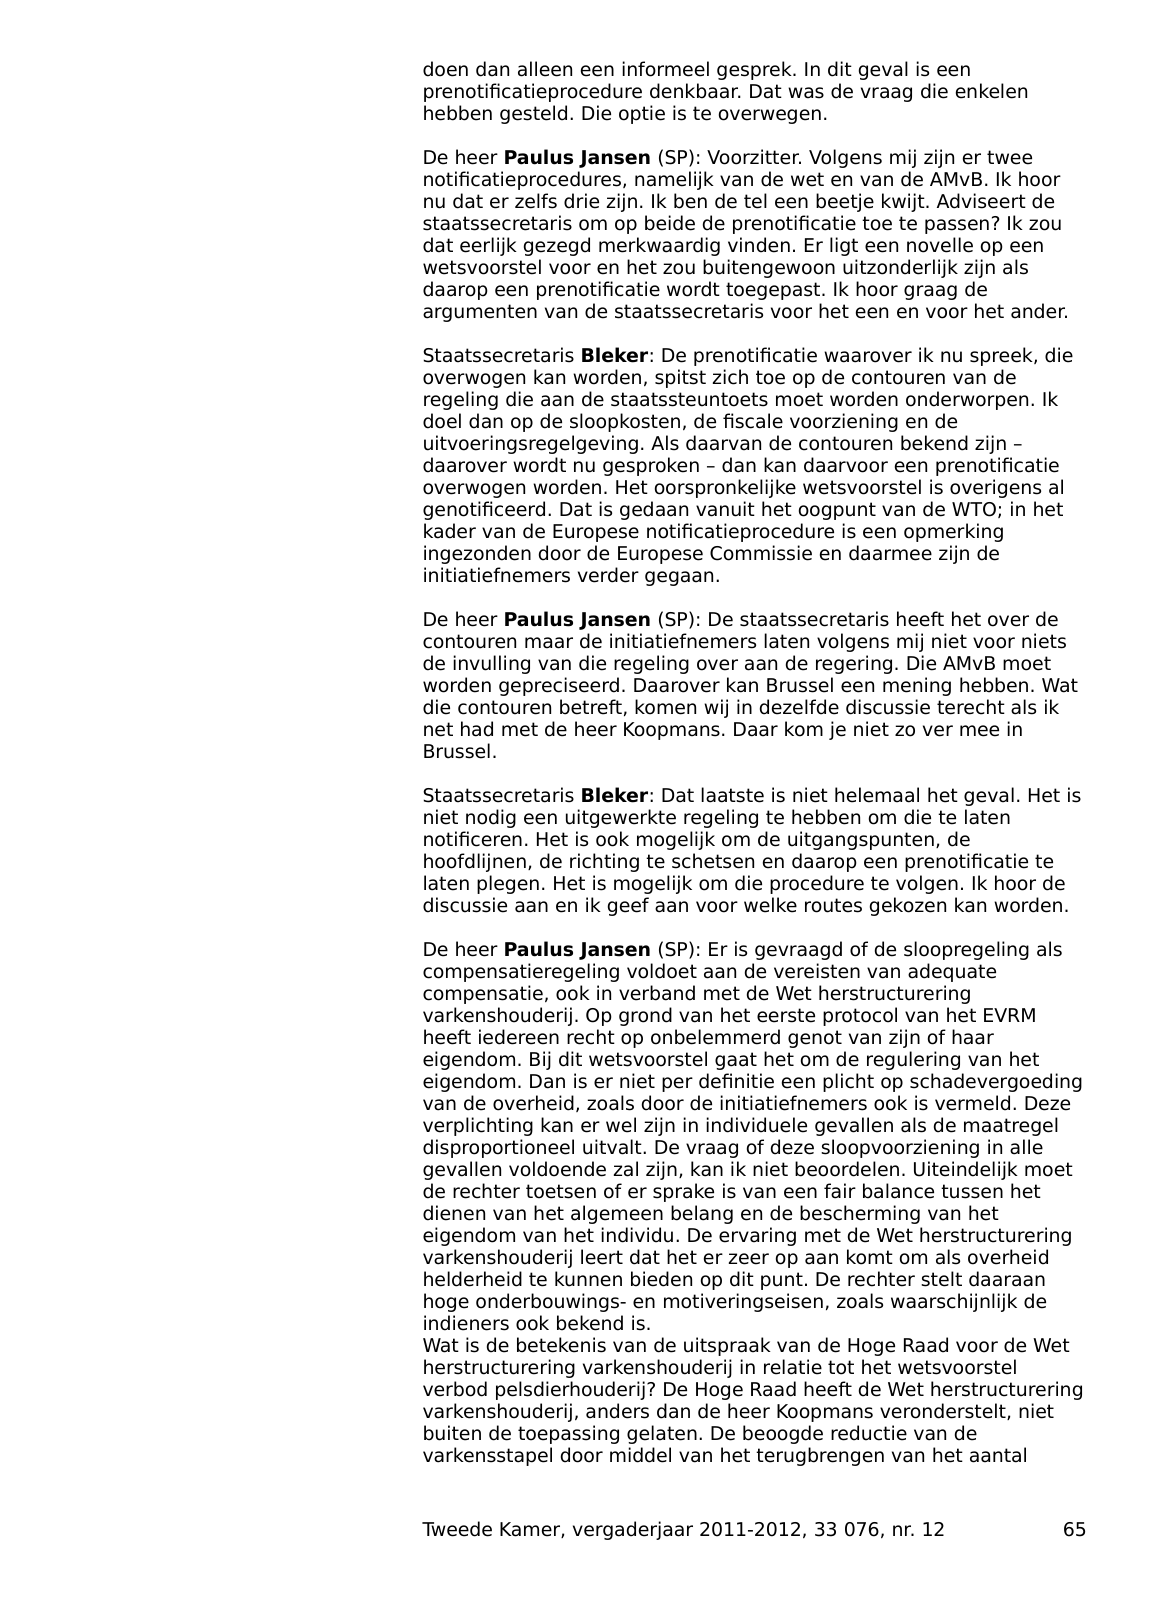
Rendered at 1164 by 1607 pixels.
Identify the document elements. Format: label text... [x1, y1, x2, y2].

text doen dan alleen een informeel gesprek. In dit geval is een prenotificatieprocedure denkbaar. Dat was de vraag die enkelen hebben gesteld. Die optie is te overwegen. [422, 59, 1087, 125]
text Staatssecretaris Bleker: De prenotificatie waarover ik nu spreek, die overwogen kan worden, spitst zich toe op de contouren van de regeling die aan de staatssteuntoets moet worden onderworpen. Ik doel dan op de sloopkosten, de fiscale voorziening en de uitvoeringsregelgeving. Als daarvan de contouren bekend zijn – daarover wordt nu gesproken – dan kan daarvoor een prenotificatie overwogen worden. Het oorspronkelijke wetsvoorstel is overigens al genotificeerd. Dat is gedaan vanuit het oogpunt van de WTO; in het kader van de Europese notificatieprocedure is een opmerking ingezonden door de Europese Commissie en daarmee zijn de initiatiefnemers verder gegaan. [422, 345, 1087, 587]
text De heer Paulus Jansen (SP): De staatssecretaris heeft het over de contouren maar de initiatiefnemers laten volgens mij niet voor niets de invulling van die regeling over aan de regering. Die AMvB moet worden gepreciseerd. Daarover kan Brussel een mening hebben. Wat die contouren betreft, komen wij in dezelfde discussie terecht als ik net had met de heer Koopmans. Daar kom je niet zo ver mee in Brussel. [422, 609, 1087, 763]
text Wat is de betekenis van de uitspraak van de Hoge Raad voor de Wet herstructurering varkenshouderij in relatie tot het wetsvoorstel verbod pelsdierhouderij? De Hoge Raad heeft de Wet herstructurering varkenshouderij, anders dan de heer Koopmans veronderstelt, niet buiten de toepassing gelaten. De beoogde reductie van de varkensstapel door middel van het terugbrengen van het aantal [422, 1335, 1087, 1467]
text De heer Paulus Jansen (SP): Er is gevraagd of de sloopregeling als compensatieregeling voldoet aan de vereisten van adequate compensatie, ook in verband met de Wet herstructurering varkenshouderij. Op grond van het eerste protocol van het EVRM heeft iedereen recht op onbelemmerd genot van zijn of haar eigendom. Bij dit wetsvoorstel gaat het om de regulering van het eigendom. Dan is er niet per definitie een plicht op schadevergoeding van de overheid, zoals door de initiatiefnemers ook is vermeld. Deze verplichting kan er wel zijn in individuele gevallen als de maatregel disproportioneel uitvalt. De vraag of deze sloopvoorziening in alle gevallen voldoende zal zijn, kan ik niet beoordelen. Uiteindelijk moet de rechter toetsen of er sprake is van een fair balance tussen het dienen van het algemeen belang en de bescherming van het eigendom van het individu. De ervaring met de Wet herstructurering varkenshouderij leert dat het er zeer op aan komt om als overheid helderheid te kunnen bieden op dit punt. De rechter stelt daaraan hoge onderbouwings- en motiveringseisen, zoals waarschijnlijk de indieners ook bekend is. [422, 939, 1087, 1335]
text De heer Paulus Jansen (SP): Voorzitter. Volgens mij zijn er twee notificatieprocedures, namelijk van de wet en van de AMvB. Ik hoor nu dat er zelfs drie zijn. Ik ben de tel een beetje kwijt. Adviseert de staatssecretaris om op beide de prenotificatie toe te passen? Ik zou dat eerlijk gezegd merkwaardig vinden. Er ligt een novelle op een wetsvoorstel voor en het zou buitengewoon uitzonderlijk zijn als daarop een prenotificatie wordt toegepast. Ik hoor graag de argumenten van de staatssecretaris voor het een en voor het ander. [422, 147, 1087, 323]
text Staatssecretaris Bleker: Dat laatste is niet helemaal het geval. Het is niet nodig een uitgewerkte regeling te hebben om die te laten notificeren. Het is ook mogelijk om de uitgangspunten, de hoofdlijnen, de richting te schetsen en daarop een prenotificatie te laten plegen. Het is mogelijk om die procedure te volgen. Ik hoor de discussie aan en ik geef aan voor welke routes gekozen kan worden. [422, 785, 1087, 917]
